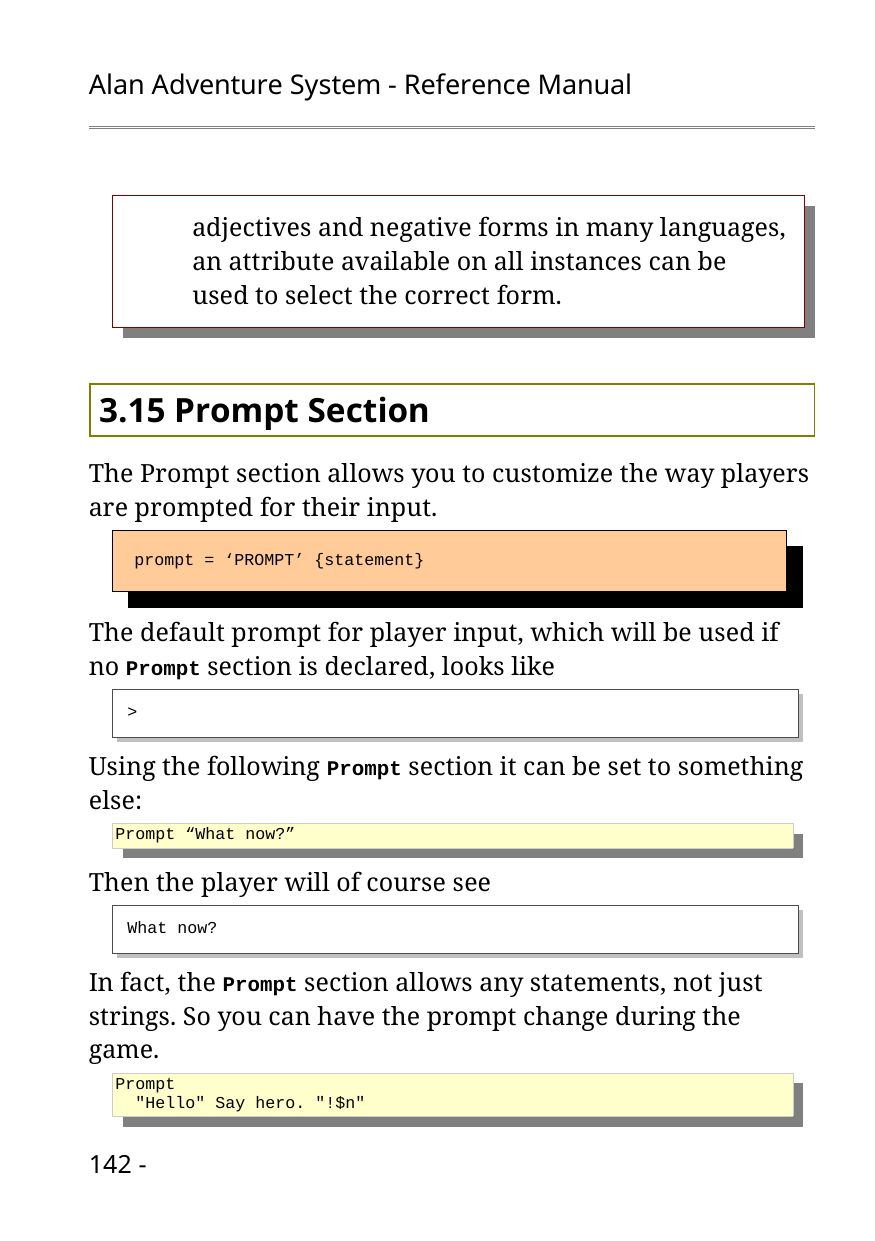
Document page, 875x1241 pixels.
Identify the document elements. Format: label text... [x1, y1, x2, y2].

text In fact, the Prompt section allows any statements, not just strings. So you can have the prompt change during the game. [88, 964, 815, 1066]
text Prompt [113, 1074, 793, 1091]
text Then the player will of course see [88, 865, 815, 899]
list adjectives and negative forms in many languages, an attribute available on all instances can be used to select the correct form. [113, 196, 804, 327]
subtitle Prompt Section [91, 385, 814, 435]
text The default prompt for player input, which will be used if no Prompt section is declared, looks like [88, 615, 815, 683]
text Using the following Prompt section it can be set to something else: [88, 749, 815, 817]
text "Hello" Say hero. "!$n" [113, 1091, 793, 1116]
text The Prompt section allows you to customize the way players are prompted for their input. [88, 456, 815, 524]
text prompt = ‘PROMPT’ {statement} [113, 531, 786, 591]
text Prompt “What now?” [113, 824, 793, 848]
text What now? [113, 906, 798, 953]
text > [113, 690, 798, 737]
